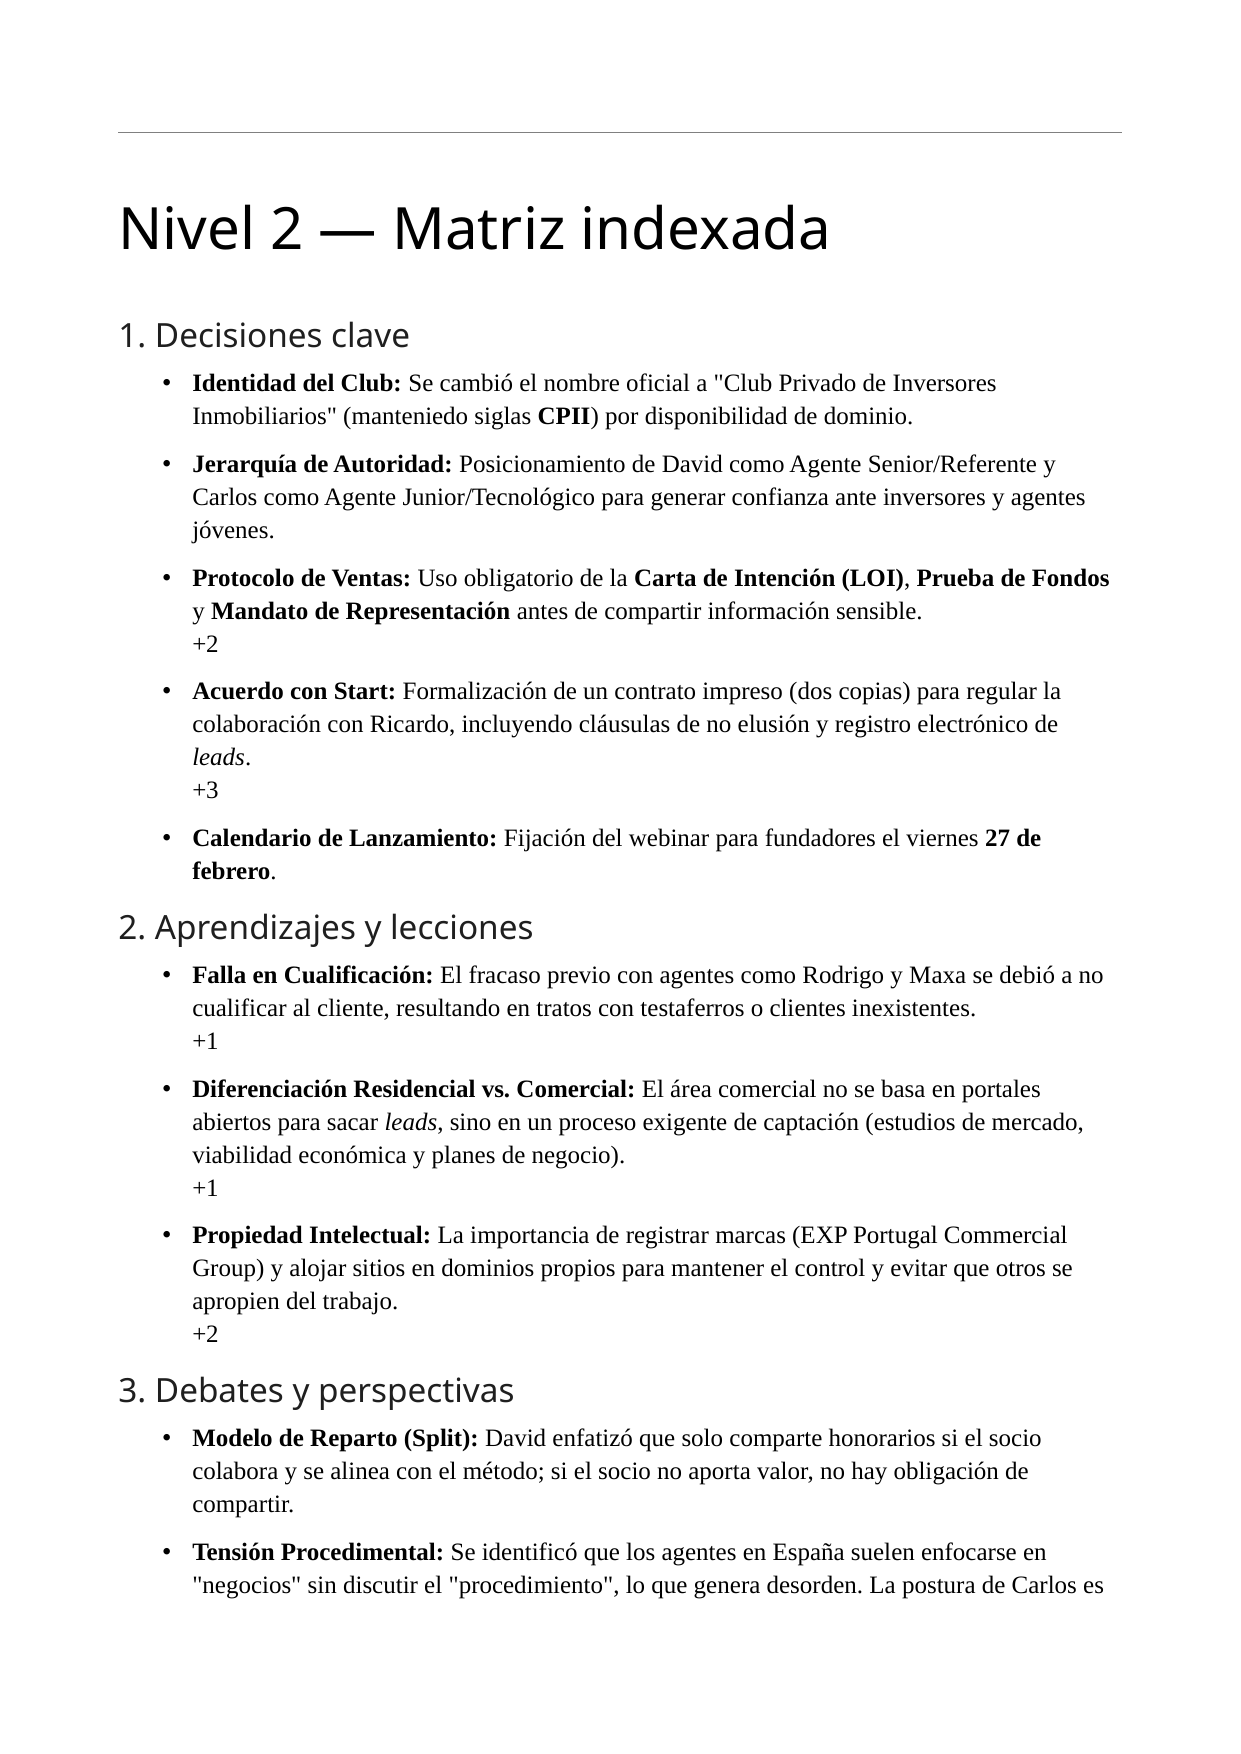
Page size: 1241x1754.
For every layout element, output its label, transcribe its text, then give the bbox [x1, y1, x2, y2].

table_cell Nivel 2 — Matriz indexada 1. Decisiones clave Identidad del Club: Se cambió el nombre oficial a "Club Privado de Inversores Inmobiliarios" (manteniedo siglas CPII) por disponibilidad de dominio. Jerarquía de Autoridad: Posicionamiento de David como Agente Senior/Referente y Carlos como Agente Junior/Tecnológico para generar confianza ante inversores y agentes jóvenes. Protocolo de Ventas: Uso obligatorio de la Carta de Intención (LOI), Prueba de Fondos y Mandato de Representación antes de compartir información sensible. +2 Acuerdo con Start: Formalización de un contrato impreso (dos copias) para regular la colaboración con Ricardo, incluyendo cláusulas de no elusión y registro electrónico de leads. +3 Calendario de Lanzamiento: Fijación del webinar para fundadores el viernes 27 de febrero. 2. Aprendizajes y lecciones Falla en Cualificación: El fracaso previo con agentes como Rodrigo y Maxa se debió a no cualificar al cliente, resultando en tratos con testaferros o clientes inexistentes. +1 Diferenciación Residencial vs. Comercial: El área comercial no se basa en portales abiertos para sacar leads, sino en un proceso exigente de captación (estudios de mercado, viabilidad económica y planes de negocio). +1 Propiedad Intelectual: La importancia de registrar marcas (EXP Portugal Commercial Group) y alojar sitios en dominios propios para mantener el control y evitar que otros se apropien del trabajo. +2 3. Debates y perspectivas Modelo de Reparto (Split): David enfatizó que solo comparte honorarios si el socio colabora y se alinea con el método; si el socio no aporta valor, no hay obligación de compartir. Tensión Procedimental: Se identificó que los agentes en España suelen enfocarse en "negocios" sin discutir el "procedimiento", lo que genera desorden. La postura de Carlos es [118, 133, 1122, 1599]
